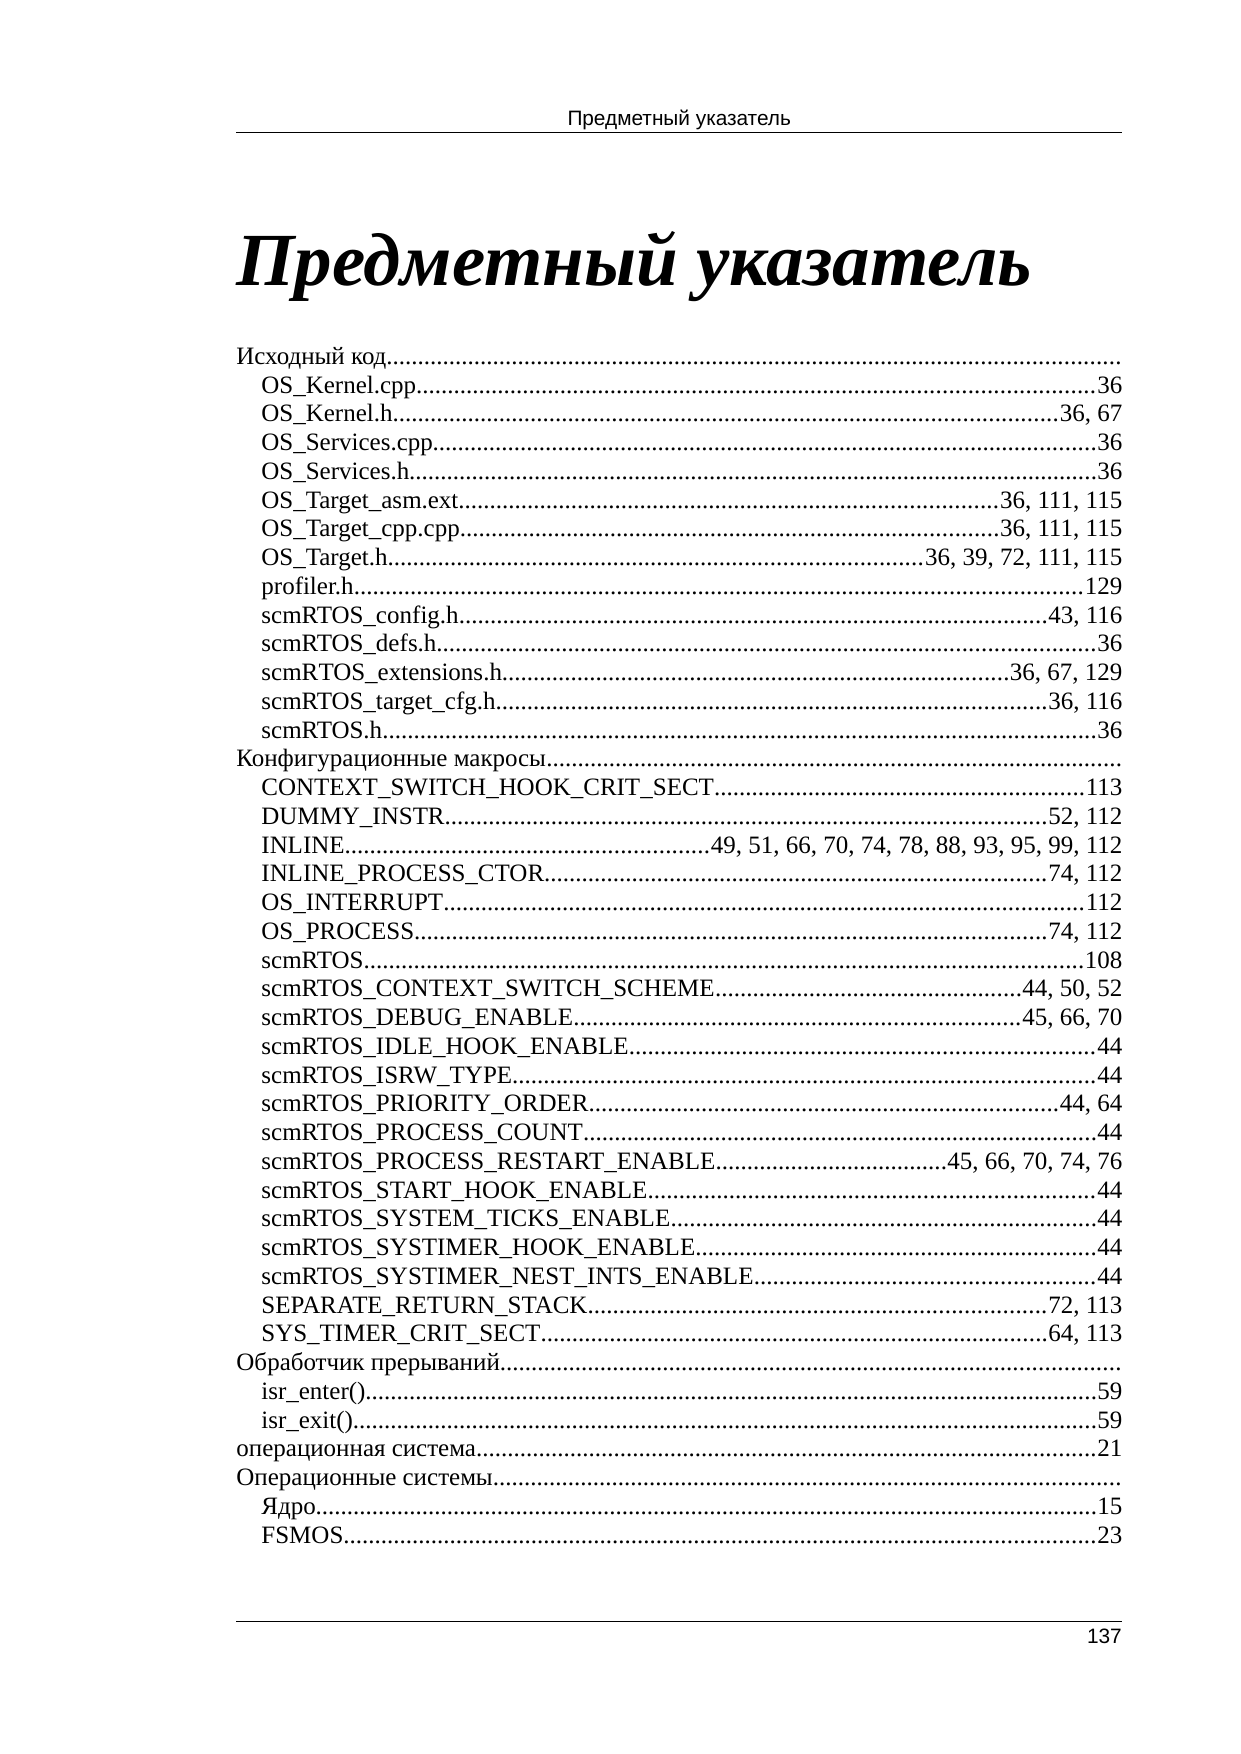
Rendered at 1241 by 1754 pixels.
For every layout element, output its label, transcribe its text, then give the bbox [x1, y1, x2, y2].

text scmRTOS_SYSTEM_TICKS_ENABLE 44 [261, 1203, 1122, 1232]
text OS_Kernel.h 36, 67 [261, 398, 1122, 427]
text DUMMY_INSTR 52, 112 [261, 801, 1122, 830]
text OS_Target.h 36, 39, 72, 111, 115 [261, 542, 1122, 571]
text SYS_TIMER_CRIT_SECT 64, 113 [261, 1318, 1122, 1347]
text scmRTOS_PROCESS_COUNT 44 [261, 1117, 1122, 1146]
text Исходный код [236, 341, 1122, 370]
text INLINE 49, 51, 66, 70, 74, 78, 88, 93, 95, 99, 112 [261, 830, 1122, 858]
text Ядро 15 [261, 1491, 1122, 1520]
text OS_INTERRUPT 112 [261, 887, 1122, 916]
text FSMOS 23 [261, 1520, 1122, 1548]
text OS_Kernel.cpp 36 [261, 370, 1122, 398]
text scmRTOS_config.h 43, 116 [261, 600, 1122, 628]
text scmRTOS_SYSTIMER_HOOK_ENABLE 44 [261, 1232, 1122, 1261]
text scmRTOS_ISRW_TYPE 44 [261, 1060, 1122, 1088]
text Операционные системы [236, 1462, 1122, 1491]
text scmRTOS 108 [261, 945, 1122, 973]
text profiler.h 129 [261, 571, 1122, 600]
text scmRTOS_DEBUG_ENABLE 45, 66, 70 [261, 1002, 1122, 1031]
text Обработчик прерываний [236, 1347, 1122, 1376]
text scmRTOS_SYSTIMER_NEST_INTS_ENABLE 44 [261, 1261, 1122, 1290]
text CONTEXT_SWITCH_HOOK_CRIT_SECT 113 [261, 772, 1122, 801]
text scmRTOS_target_cfg.h 36, 116 [261, 686, 1122, 715]
text scmR⁠⁠TOS_extensions.h 36, 67, 129 [261, 657, 1122, 686]
text INLINE_PROCESS_CTOR 74, 112 [261, 858, 1122, 887]
text scmRTOS_IDLE_HOOK_ENABLE 44 [261, 1031, 1122, 1060]
text scmRTOS_defs.h 36 [261, 628, 1122, 657]
text scmRTOS_PRIORITY_ORDER 44, 64 [261, 1088, 1122, 1117]
text isr_exit() 59 [261, 1405, 1122, 1433]
text операционная система 21 [236, 1433, 1122, 1462]
text Предметный указатель [236, 215, 1122, 303]
text scmRTOS_CONTEXT_SWITCH_SCHEME 44, 50, 52 [261, 973, 1122, 1002]
text OS_Target_asm.ext 36, 111, 115 [261, 485, 1122, 513]
text scmRTOS_PROCESS_RESTART_ENABLE 45, 66, 70, 74, 76 [261, 1146, 1122, 1175]
text OS_Services.h 36 [261, 456, 1122, 485]
text Конфигурационные макросы [236, 743, 1122, 772]
text OS_Target_cpp.cpp 36, 111, 115 [261, 513, 1122, 542]
text OS_PROCESS 74, 112 [261, 916, 1122, 945]
text SEPARATE_RETURN_STACK 72, 113 [261, 1290, 1122, 1318]
text scmRTOS.h 36 [261, 715, 1122, 743]
text isr_enter() 59 [261, 1376, 1122, 1405]
text scmRTOS_START_HOOK_ENABLE 44 [261, 1175, 1122, 1203]
text OS_Services.cpp 36 [261, 427, 1122, 456]
